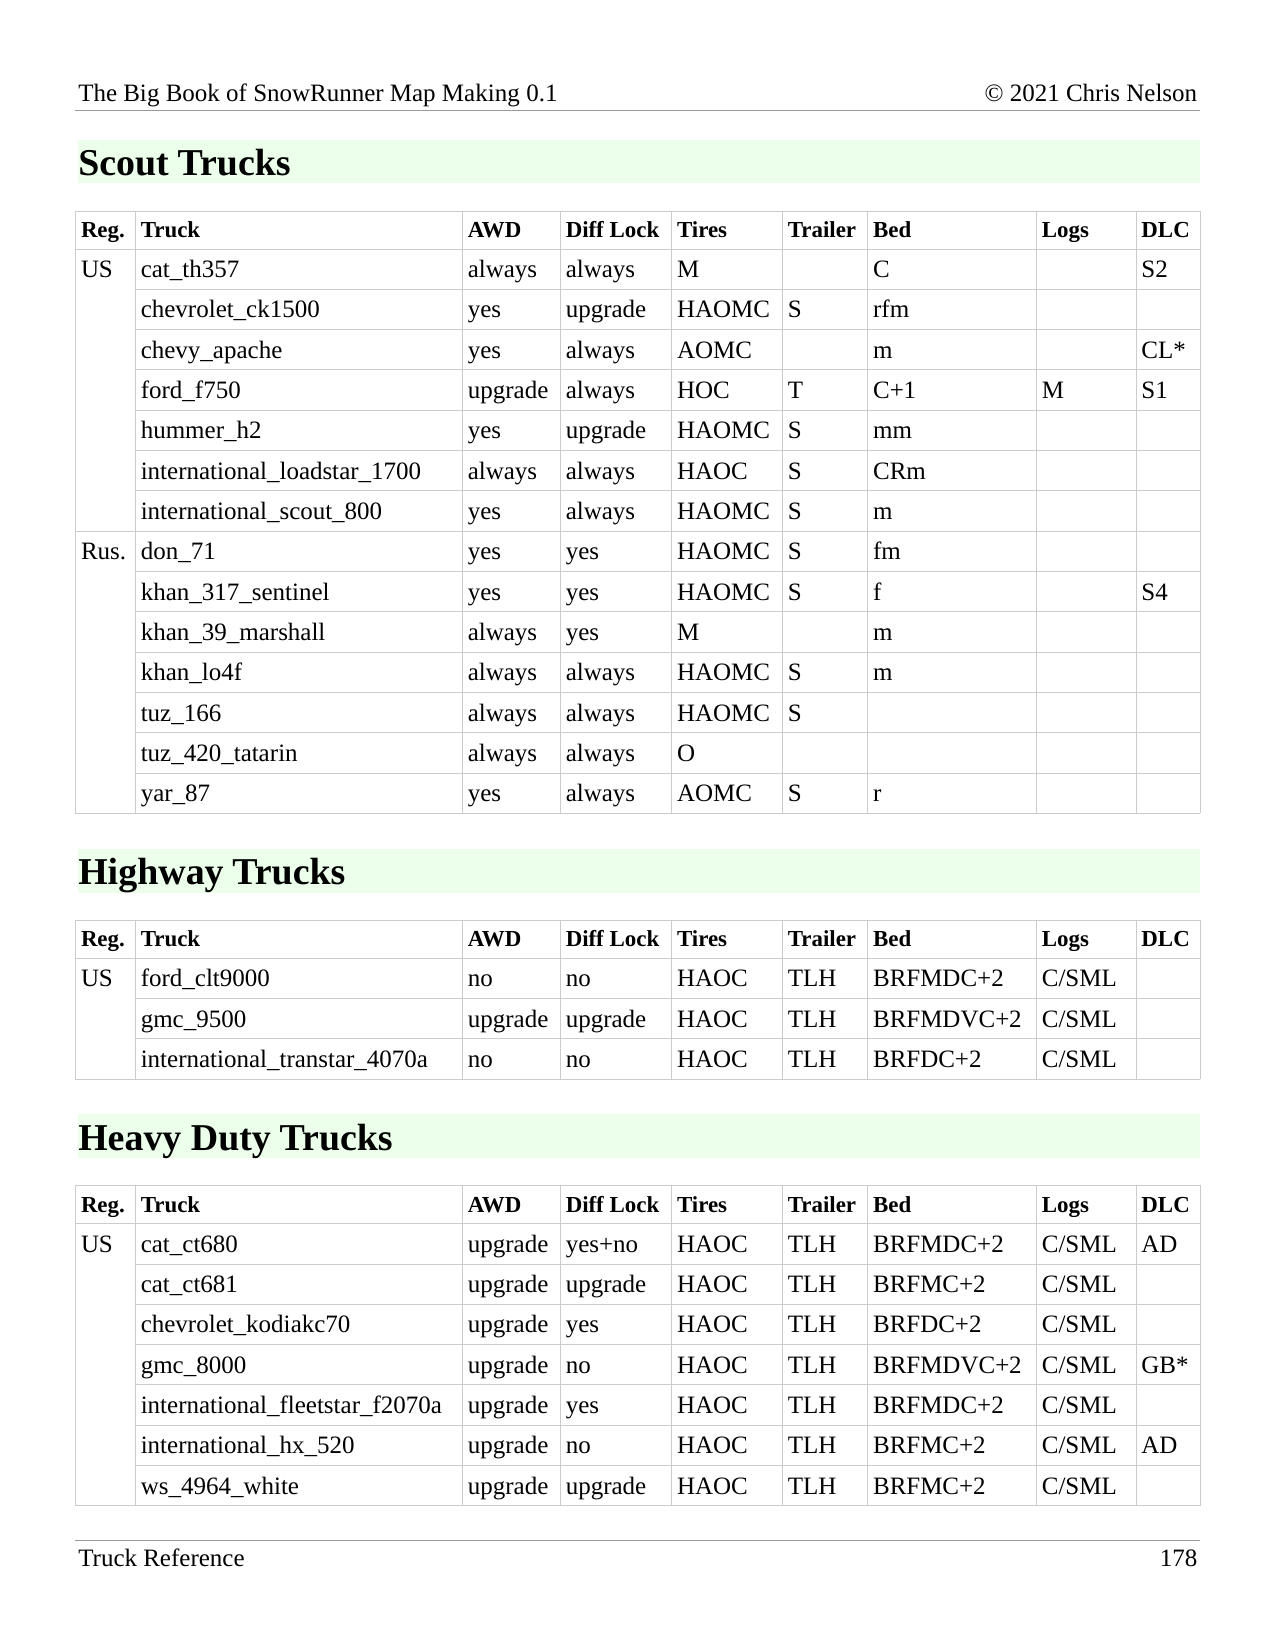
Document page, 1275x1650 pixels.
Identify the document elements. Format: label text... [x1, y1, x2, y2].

table_cell khan_lo4f [136, 653, 462, 692]
table_cell [1137, 290, 1200, 329]
table_header DLC [1137, 921, 1200, 957]
table_cell [1137, 491, 1200, 531]
table_header Trailer [783, 1186, 867, 1223]
table_cell [1137, 774, 1200, 813]
table_cell HAOMC [672, 572, 782, 611]
table_cell tuz_166 [136, 693, 462, 732]
table_cell [1137, 999, 1200, 1038]
table_cell upgrade [561, 411, 671, 450]
table_cell [1037, 451, 1136, 490]
table_header Reg. [76, 1186, 135, 1223]
table_cell BRFDC+2 [868, 1305, 1036, 1344]
table_cell C/SML [1037, 999, 1136, 1038]
table_cell [1137, 1305, 1200, 1344]
table_cell [76, 1038, 135, 1078]
table_cell [1137, 653, 1200, 692]
table_cell cat_ct681 [136, 1265, 462, 1304]
table_cell TLH [783, 959, 867, 998]
table_cell C/SML [1037, 1345, 1136, 1384]
table_cell [76, 652, 135, 692]
table_cell [1137, 1039, 1200, 1078]
table_cell S2 [1137, 250, 1200, 289]
table_cell always [561, 330, 671, 369]
table_cell AD [1137, 1224, 1200, 1263]
table_header Bed [868, 1186, 1036, 1223]
table_cell always [561, 250, 671, 289]
table_cell yes [463, 532, 560, 571]
table_cell TLH [783, 1345, 867, 1384]
table_cell BRFDC+2 [868, 1039, 1036, 1078]
table_cell always [463, 733, 560, 772]
table_header Reg. [76, 212, 135, 248]
table_cell US [76, 959, 135, 998]
table_cell yes+no [561, 1224, 671, 1263]
table_cell C/SML [1037, 1265, 1136, 1304]
table_cell upgrade [561, 290, 671, 329]
table_cell US [76, 250, 135, 289]
table_header Truck [136, 921, 462, 957]
table_cell upgrade [463, 999, 560, 1038]
table_cell HAOMC [672, 653, 782, 692]
table_cell TLH [783, 1466, 867, 1505]
table_cell TLH [783, 1265, 867, 1304]
table_cell BRFMC+2 [868, 1466, 1036, 1505]
table_cell [1137, 411, 1200, 450]
table_cell [1137, 612, 1200, 652]
table_cell always [561, 451, 671, 490]
table_cell always [561, 774, 671, 813]
table_cell gmc_9500 [136, 999, 462, 1038]
subtitle Scout Trucks [78, 140, 1200, 183]
table_cell [76, 611, 135, 652]
table_cell [1137, 693, 1200, 732]
table_header Trailer [783, 212, 867, 248]
table_cell AOMC [672, 774, 782, 813]
table_cell always [463, 653, 560, 692]
subtitle Heavy Duty Trucks [78, 1114, 1200, 1158]
table_cell [76, 773, 135, 813]
table_cell HAOC [672, 999, 782, 1038]
table_cell [1037, 733, 1136, 772]
table_cell tuz_420_tatarin [136, 733, 462, 772]
table_cell yes [463, 491, 560, 531]
table_cell HAOMC [672, 491, 782, 531]
table_cell [76, 571, 135, 611]
table_header Truck [136, 212, 462, 248]
table_cell [1037, 572, 1136, 611]
table_cell international_transtar_4070a [136, 1039, 462, 1078]
table_cell BRFMDC+2 [868, 959, 1036, 998]
table_cell upgrade [561, 1466, 671, 1505]
table_cell yar_87 [136, 774, 462, 813]
table_cell always [463, 693, 560, 732]
table_cell chevy_apache [136, 330, 462, 369]
table_header AWD [463, 1186, 560, 1223]
table_cell [868, 733, 1036, 772]
table_cell cat_ct680 [136, 1224, 462, 1263]
table_cell upgrade [561, 1265, 671, 1304]
table_cell international_hx_520 [136, 1426, 462, 1465]
table_cell [1037, 290, 1136, 329]
table_cell HAOC [672, 1385, 782, 1425]
table_header Truck [136, 1186, 462, 1223]
table_cell C/SML [1037, 1224, 1136, 1263]
table_cell ws_4964_white [136, 1466, 462, 1505]
table_cell TLH [783, 1385, 867, 1425]
table_cell [1037, 612, 1136, 652]
table_header Diff Lock [561, 1186, 671, 1223]
table_cell international_scout_800 [136, 491, 462, 531]
table_cell m [868, 330, 1036, 369]
table_cell always [561, 733, 671, 772]
table_header AWD [463, 212, 560, 248]
table_cell TLH [783, 1039, 867, 1078]
table_header Diff Lock [561, 921, 671, 957]
table_cell [1037, 330, 1136, 369]
table_cell Rus. [76, 532, 135, 571]
table_cell always [463, 250, 560, 289]
table_cell S [783, 774, 867, 813]
table_cell HAOMC [672, 693, 782, 732]
table_cell HAOC [672, 1466, 782, 1505]
table_cell [1037, 491, 1136, 531]
table_cell HAOC [672, 451, 782, 490]
table_cell BRFMC+2 [868, 1426, 1036, 1465]
table_cell always [561, 653, 671, 692]
table_cell BRFMDC+2 [868, 1385, 1036, 1425]
table_cell yes [463, 411, 560, 450]
table_cell no [561, 1345, 671, 1384]
table_header Logs [1037, 921, 1136, 957]
table_cell international_loadstar_1700 [136, 451, 462, 490]
table_cell GB* [1137, 1345, 1200, 1384]
table_cell T [783, 370, 867, 410]
table_cell AD [1137, 1426, 1200, 1465]
table_cell always [463, 451, 560, 490]
table_cell yes [561, 1305, 671, 1344]
table_cell hummer_h2 [136, 411, 462, 450]
table_cell TLH [783, 1426, 867, 1465]
table_cell [783, 330, 867, 369]
table_cell AOMC [672, 330, 782, 369]
table_cell [1137, 733, 1200, 772]
table_cell chevrolet_kodiakc70 [136, 1305, 462, 1344]
table_cell [76, 369, 135, 410]
table_cell BRFMDC+2 [868, 1224, 1036, 1263]
table_cell C/SML [1037, 1466, 1136, 1505]
table_cell S [783, 411, 867, 450]
table_cell [76, 1465, 135, 1505]
table_cell international_fleetstar_f2070a [136, 1385, 462, 1425]
table_cell HAOMC [672, 411, 782, 450]
table_cell TLH [783, 1305, 867, 1344]
table_cell CL* [1137, 330, 1200, 369]
table_cell M [672, 250, 782, 289]
table_cell [76, 1344, 135, 1384]
table_cell HAOMC [672, 290, 782, 329]
table_cell HAOC [672, 1224, 782, 1263]
table_header Diff Lock [561, 212, 671, 248]
table_cell khan_317_sentinel [136, 572, 462, 611]
table_cell HAOC [672, 959, 782, 998]
table_cell S [783, 572, 867, 611]
table_cell S [783, 532, 867, 571]
table_cell m [868, 653, 1036, 692]
table_cell C+1 [868, 370, 1036, 410]
table_cell [783, 733, 867, 772]
table_cell rfm [868, 290, 1036, 329]
table_cell S [783, 693, 867, 732]
table_cell HOC [672, 370, 782, 410]
table_cell C/SML [1037, 1039, 1136, 1078]
table_cell [76, 289, 135, 329]
table_cell C/SML [1037, 1385, 1136, 1425]
table_cell mm [868, 411, 1036, 450]
table_cell M [1037, 370, 1136, 410]
table_header Trailer [783, 921, 867, 957]
table_cell no [561, 1426, 671, 1465]
table_cell S [783, 491, 867, 531]
table_cell yes [561, 532, 671, 571]
table_cell yes [561, 612, 671, 652]
table_cell no [561, 1039, 671, 1078]
table_header Logs [1037, 212, 1136, 248]
table_cell [783, 612, 867, 652]
table_header Logs [1037, 1186, 1136, 1223]
table_cell [76, 329, 135, 369]
table_cell C/SML [1037, 959, 1136, 998]
table_cell [1137, 1265, 1200, 1304]
table_cell C [868, 250, 1036, 289]
table_cell upgrade [463, 1466, 560, 1505]
table_cell [1137, 532, 1200, 571]
table_cell [1137, 1385, 1200, 1425]
table_cell [76, 1425, 135, 1465]
table_cell ford_f750 [136, 370, 462, 410]
table_cell [1037, 774, 1136, 813]
table_header Tires [672, 1186, 782, 1223]
table_cell O [672, 733, 782, 772]
table_cell [1137, 451, 1200, 490]
table_cell [76, 692, 135, 732]
table_cell [76, 410, 135, 450]
table_cell always [463, 612, 560, 652]
table_cell [76, 1264, 135, 1304]
table_cell [76, 998, 135, 1038]
table_cell [1037, 653, 1136, 692]
table_cell TLH [783, 999, 867, 1038]
table_cell fm [868, 532, 1036, 571]
table_cell ford_clt9000 [136, 959, 462, 998]
table_cell m [868, 491, 1036, 531]
table_cell m [868, 612, 1036, 652]
table_cell BRFMC+2 [868, 1265, 1036, 1304]
table_cell yes [463, 572, 560, 611]
table_cell cat_th357 [136, 250, 462, 289]
table_cell upgrade [561, 999, 671, 1038]
table_cell khan_39_marshall [136, 612, 462, 652]
table_cell always [561, 370, 671, 410]
table_cell upgrade [463, 1345, 560, 1384]
table_cell BRFMDVC+2 [868, 999, 1036, 1038]
table_cell upgrade [463, 370, 560, 410]
table_cell yes [463, 774, 560, 813]
table_cell HAOC [672, 1345, 782, 1384]
table_cell US [76, 1224, 135, 1263]
table_cell no [561, 959, 671, 998]
table_cell BRFMDVC+2 [868, 1345, 1036, 1384]
table_cell upgrade [463, 1305, 560, 1344]
table_cell S [783, 451, 867, 490]
table_cell yes [463, 330, 560, 369]
table_cell [76, 1304, 135, 1344]
table_header Bed [868, 212, 1036, 248]
table_header DLC [1137, 1186, 1200, 1223]
table_cell [1037, 532, 1136, 571]
table_header AWD [463, 921, 560, 957]
table_header Reg. [76, 921, 135, 957]
table_cell upgrade [463, 1224, 560, 1263]
table_cell C/SML [1037, 1305, 1136, 1344]
table_cell upgrade [463, 1265, 560, 1304]
table_cell gmc_8000 [136, 1345, 462, 1384]
table_header Tires [672, 921, 782, 957]
table_header DLC [1137, 212, 1200, 248]
table_cell [76, 732, 135, 772]
table_cell don_71 [136, 532, 462, 571]
table_cell upgrade [463, 1426, 560, 1465]
table_cell HAOC [672, 1265, 782, 1304]
table_cell HAOC [672, 1426, 782, 1465]
table_cell no [463, 1039, 560, 1078]
table_cell [868, 693, 1036, 732]
table_cell f [868, 572, 1036, 611]
table_cell [76, 490, 135, 531]
table_cell yes [463, 290, 560, 329]
table_cell yes [561, 1385, 671, 1425]
table_header Tires [672, 212, 782, 248]
table_cell S4 [1137, 572, 1200, 611]
table_cell always [561, 693, 671, 732]
table_cell [783, 250, 867, 289]
table_cell HAOC [672, 1039, 782, 1078]
table_cell no [463, 959, 560, 998]
table_cell [1137, 1466, 1200, 1505]
table_cell [1137, 959, 1200, 998]
table_cell TLH [783, 1224, 867, 1263]
table_cell yes [561, 572, 671, 611]
table_cell [1037, 250, 1136, 289]
table_cell CRm [868, 451, 1036, 490]
table_cell [1037, 693, 1136, 732]
table_cell S1 [1137, 370, 1200, 410]
table_cell HAOMC [672, 532, 782, 571]
table_cell [1037, 411, 1136, 450]
table_cell [76, 450, 135, 490]
table_cell always [561, 491, 671, 531]
table_cell r [868, 774, 1036, 813]
table_cell S [783, 653, 867, 692]
table_cell M [672, 612, 782, 652]
table_cell upgrade [463, 1385, 560, 1425]
table_cell C/SML [1037, 1426, 1136, 1465]
table_cell [76, 1384, 135, 1425]
subtitle Highway Trucks [78, 849, 1200, 893]
table_header Bed [868, 921, 1036, 957]
table_cell HAOC [672, 1305, 782, 1344]
table_cell S [783, 290, 867, 329]
table_cell chevrolet_ck1500 [136, 290, 462, 329]
